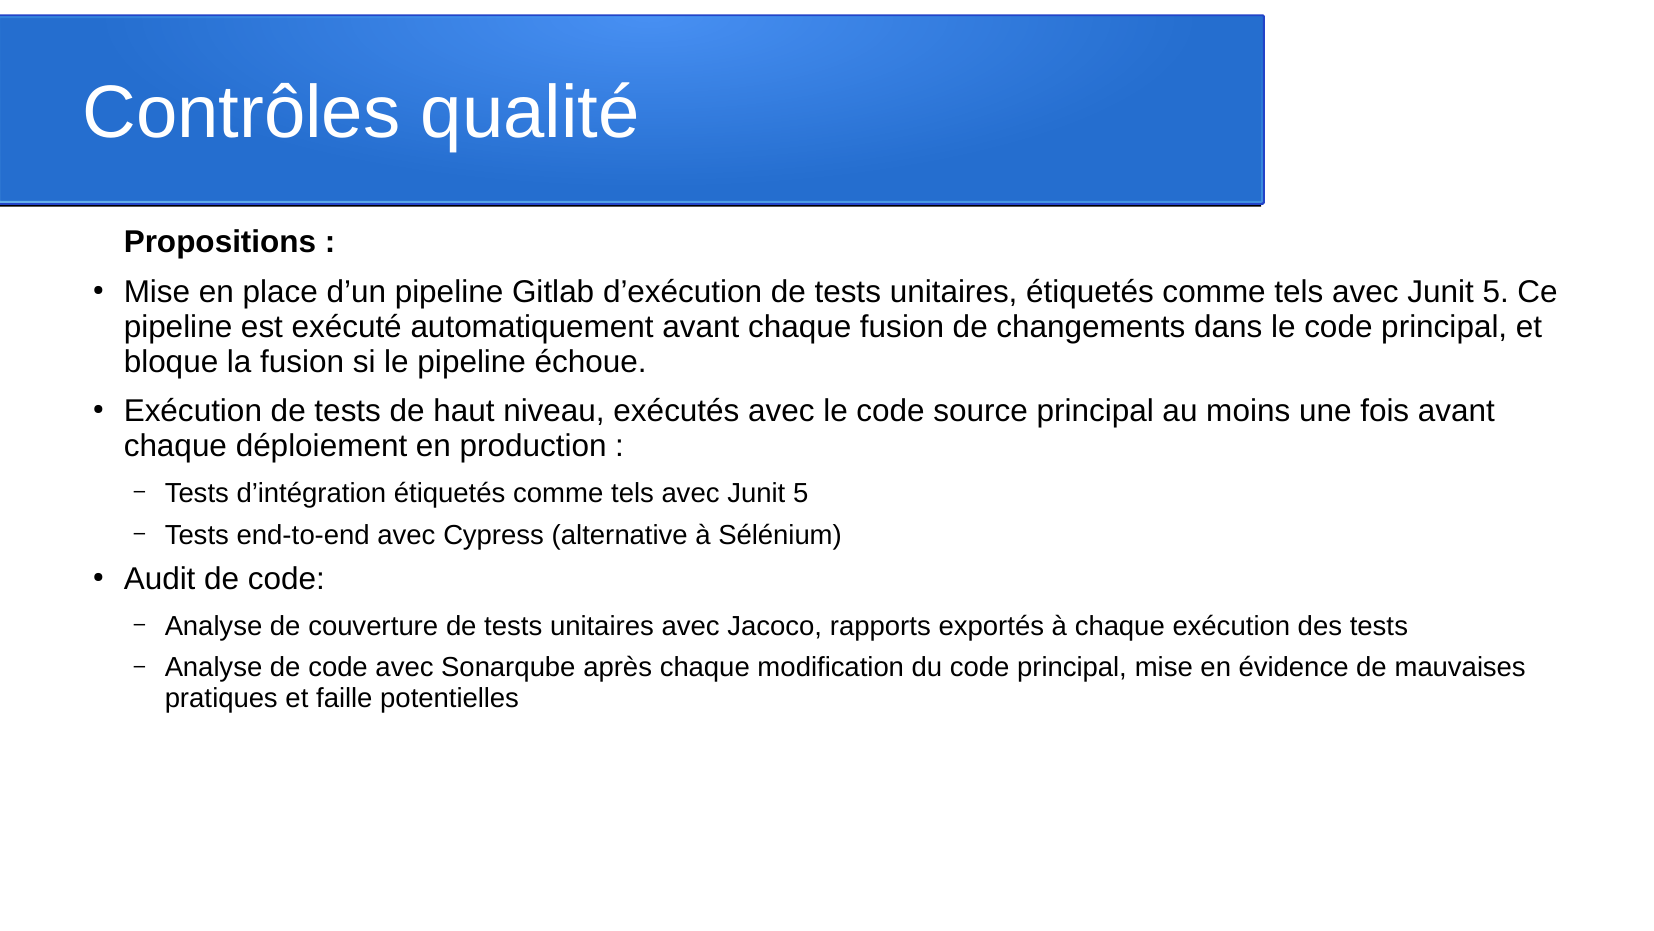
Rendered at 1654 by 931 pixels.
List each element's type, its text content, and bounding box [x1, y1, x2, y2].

title Contrôles qualité [82, 35, 1235, 189]
list Propositions : Mise en place d’un pipeline Gitlab d’exécution de tests unitaires, étiquetés comme tels avec Junit 5. Ce pipeline est exécuté automatiquement avant chaque fusion de changements dans le code principal, et bloque la fusion si le pipeline échoue. Exécution de tests de haut niveau, exécutés avec le code source principal au moins une fois avant chaque déploiement en production : Tests d’intégration étiquetés comme tels avec Junit 5 Tests end-to-end avec Cypress (alternative à Sélénium) Audit de code: Analyse de couverture de tests unitaires avec Jacoco, rapports exportés à chaque exécution des tests Analyse de code avec Sonarqube après chaque modification du code principal, mise en évidence de mauvaises pratiques et faille potentielles [82, 224, 1571, 764]
